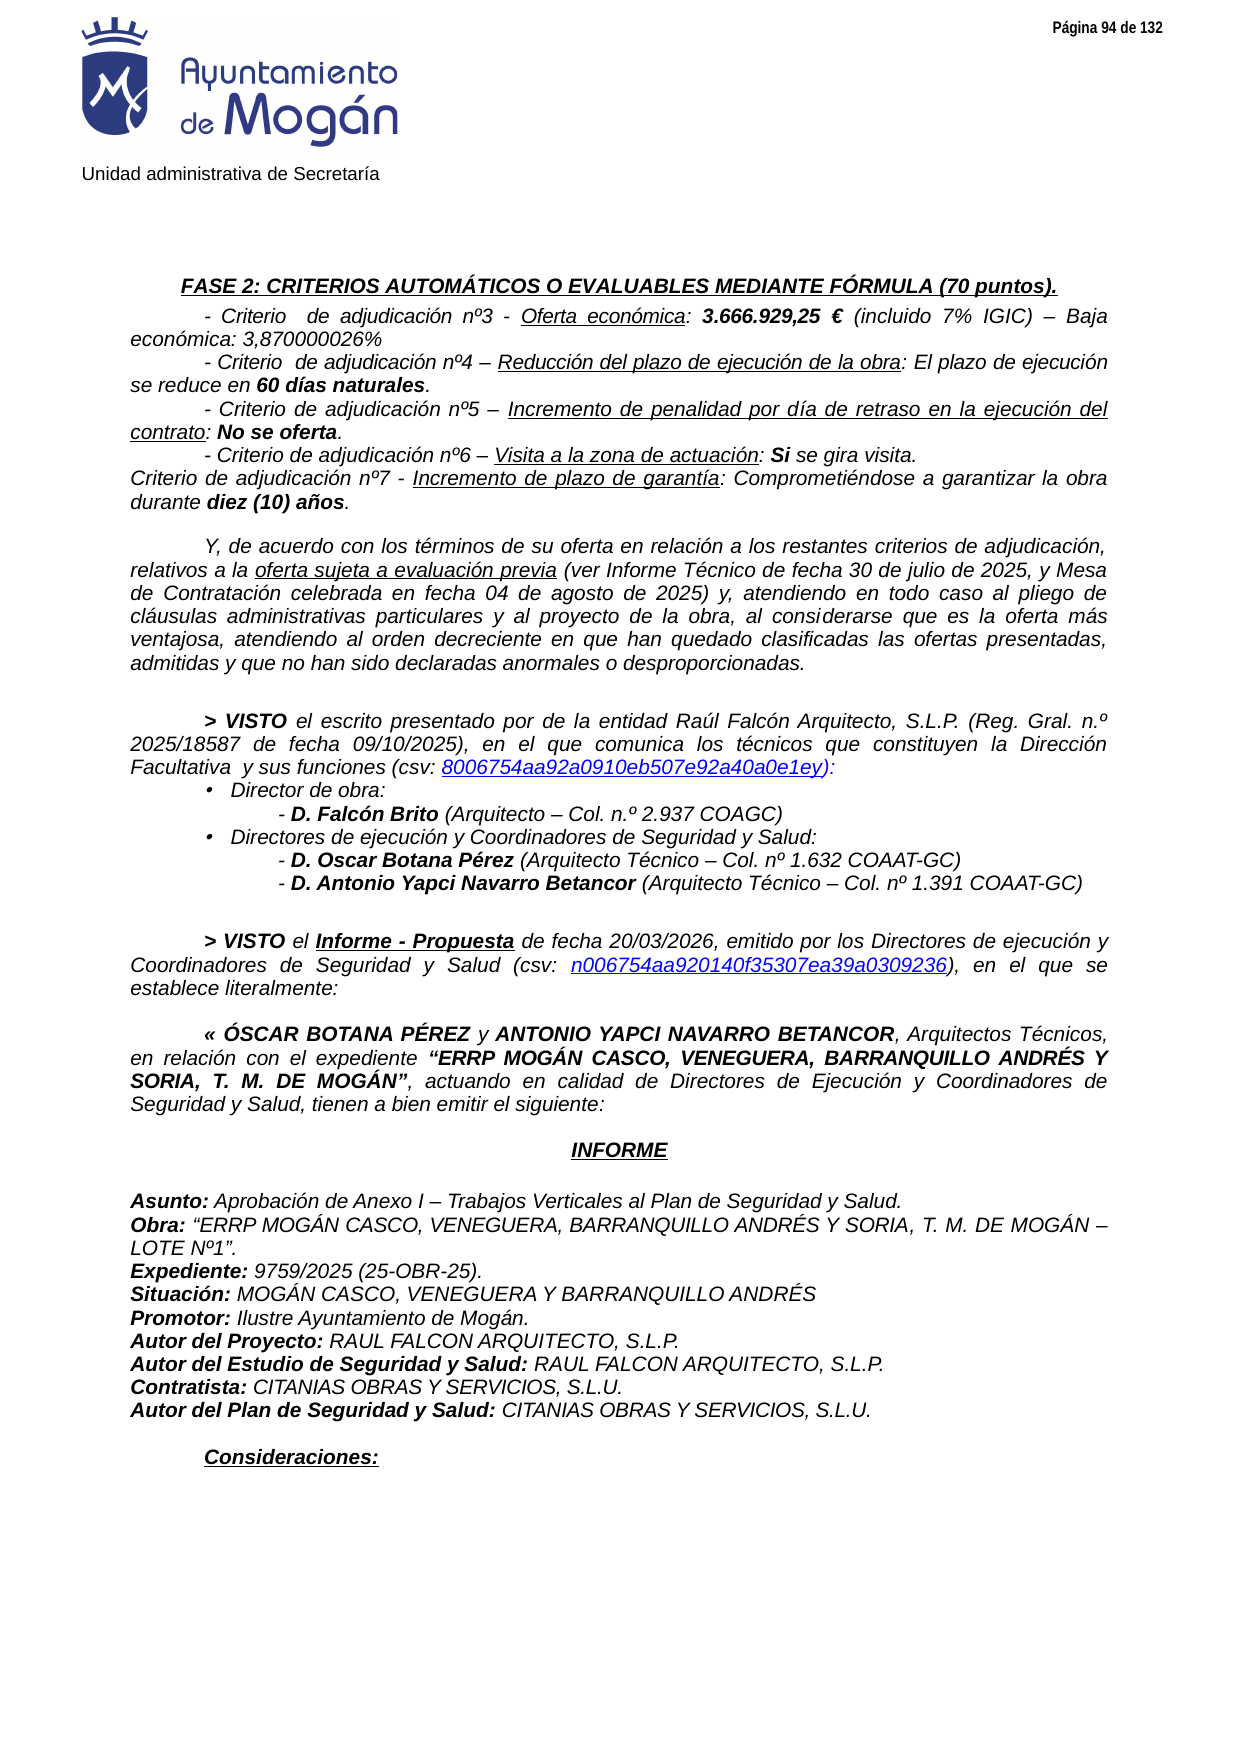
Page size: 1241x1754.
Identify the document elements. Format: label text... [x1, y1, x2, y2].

text Expediente: 9759/2025 (25-OBR-25). [130, 1260, 1110, 1283]
text - Criterio de adjudicación nº3 - Oferta económica: 3.666.929,25 € (incluido 7% IGIC) – Baja económica: 3,870000026% [130, 304, 1110, 351]
text INFORME [130, 1139, 1110, 1162]
text - Criterio de adjudicación nº6 – Visita a la zona de actuación: Si se gira visita. [130, 444, 1110, 467]
text Autor del Plan de Seguridad y Salud: CITANIAS OBRAS Y SERVICIOS, S.L.U. [130, 1399, 1110, 1422]
list Director de obra: [130, 779, 1110, 802]
text - Criterio de adjudicación nº4 – Reducción del plazo de ejecución de la obra: El plazo de ejecución se reduce en 60 días naturales. [130, 351, 1110, 397]
text Obra: “ERRP MOGÁN CASCO, VENEGUERA, BARRANQUILLO ANDRÉS Y SORIA, T. M. DE MOGÁN – LOTE Nº1”. [130, 1213, 1110, 1260]
text Autor del Proyecto: RAUL FALCON ARQUITECTO, S.L.P. [130, 1329, 1110, 1353]
text Asunto: Aprobación de Anexo I – Trabajos Verticales al Plan de Seguridad y Salud. [130, 1190, 1110, 1213]
text - Criterio de adjudicación nº5 – Incremento de penalidad por día de retraso en la ejecución del contrato: No se oferta. [130, 397, 1110, 444]
text Y, de acuerdo con los términos de su oferta en relación a los restantes criterios de adjudicación, relativos a la oferta sujeta a evaluación previa (ver Informe Técnico de fecha 30 de julio de 2025, y Mesa de Contratación celebrada en fecha 04 de agosto de 2025) y, atendiendo en todo caso al pliego de cláusulas administrativas particulares y al proyecto de la obra, al considerarse que es la oferta más ventajosa, atendiendo al orden decreciente en que han quedado clasificadas las ofertas presentadas, admitidas y que no han sido declaradas anormales o desproporcionadas. [130, 535, 1110, 674]
picture [81, 17, 398, 153]
text FASE 2: CRITERIOS AUTOMÁTICOS O EVALUABLES MEDIANTE FÓRMULA (70 puntos). [130, 275, 1110, 298]
text - D. Oscar Botana Pérez (Arquitecto Técnico – Col. nº 1.632 COAAT-GC) [130, 849, 1110, 872]
text - D. Falcón Brito (Arquitecto – Col. n.º 2.937 COAGC) [130, 802, 1110, 825]
text « ÓSCAR BOTANA PÉREZ y ANTONIO YAPCI NAVARRO BETANCOR, Arquitectos Técnicos, en relación con el expediente “ERRP MOGÁN CASCO, VENEGUERA, BARRANQUILLO ANDRÉS Y SORIA, T. M. DE MOGÁN”, actuando en calidad de Directores de Ejecución y Coordinadores de Seguridad y Salud, tienen a bien emitir el siguiente: [130, 1023, 1110, 1116]
text - D. Antonio Yapci Navarro Betancor (Arquitecto Técnico – Col. nº 1.391 COAAT-GC) [130, 872, 1110, 895]
list Directores de ejecución y Coordinadores de Seguridad y Salud: [130, 825, 1110, 849]
text > VISTO el Informe - Propuesta de fecha 20/03/2026, emitido por los Directores de ejecución y Coordinadores de Seguridad y Salud (csv: n006754aa920140f35307ea39a0309236), en el que se establece literalmente: [130, 930, 1110, 1000]
text Criterio de adjudicación nº7 - Incremento de plazo de garantía: Comprometiéndose a garantizar la obra durante diez (10) años. [130, 467, 1110, 513]
text Contratista: CITANIAS OBRAS Y SERVICIOS, S.L.U. [130, 1376, 1110, 1399]
text Promotor: Ilustre Ayuntamiento de Mogán. [130, 1306, 1110, 1329]
text > VISTO el escrito presentado por de la entidad Raúl Falcón Arquitecto, S.L.P. (Reg. Gral. n.º 2025/18587 de fecha 09/10/2025), en el que comunica los técnicos que constituyen la Dirección Facultativa y sus funciones (csv: 8006754aa92a0910eb507e92a40a0e1ey): [130, 709, 1110, 779]
text Consideraciones: [130, 1446, 1110, 1469]
text Situación: MOGÁN CASCO, VENEGUERA Y BARRANQUILLO ANDRÉS [130, 1283, 1110, 1306]
text Autor del Estudio de Seguridad y Salud: RAUL FALCON ARQUITECTO, S.L.P. [130, 1353, 1110, 1376]
